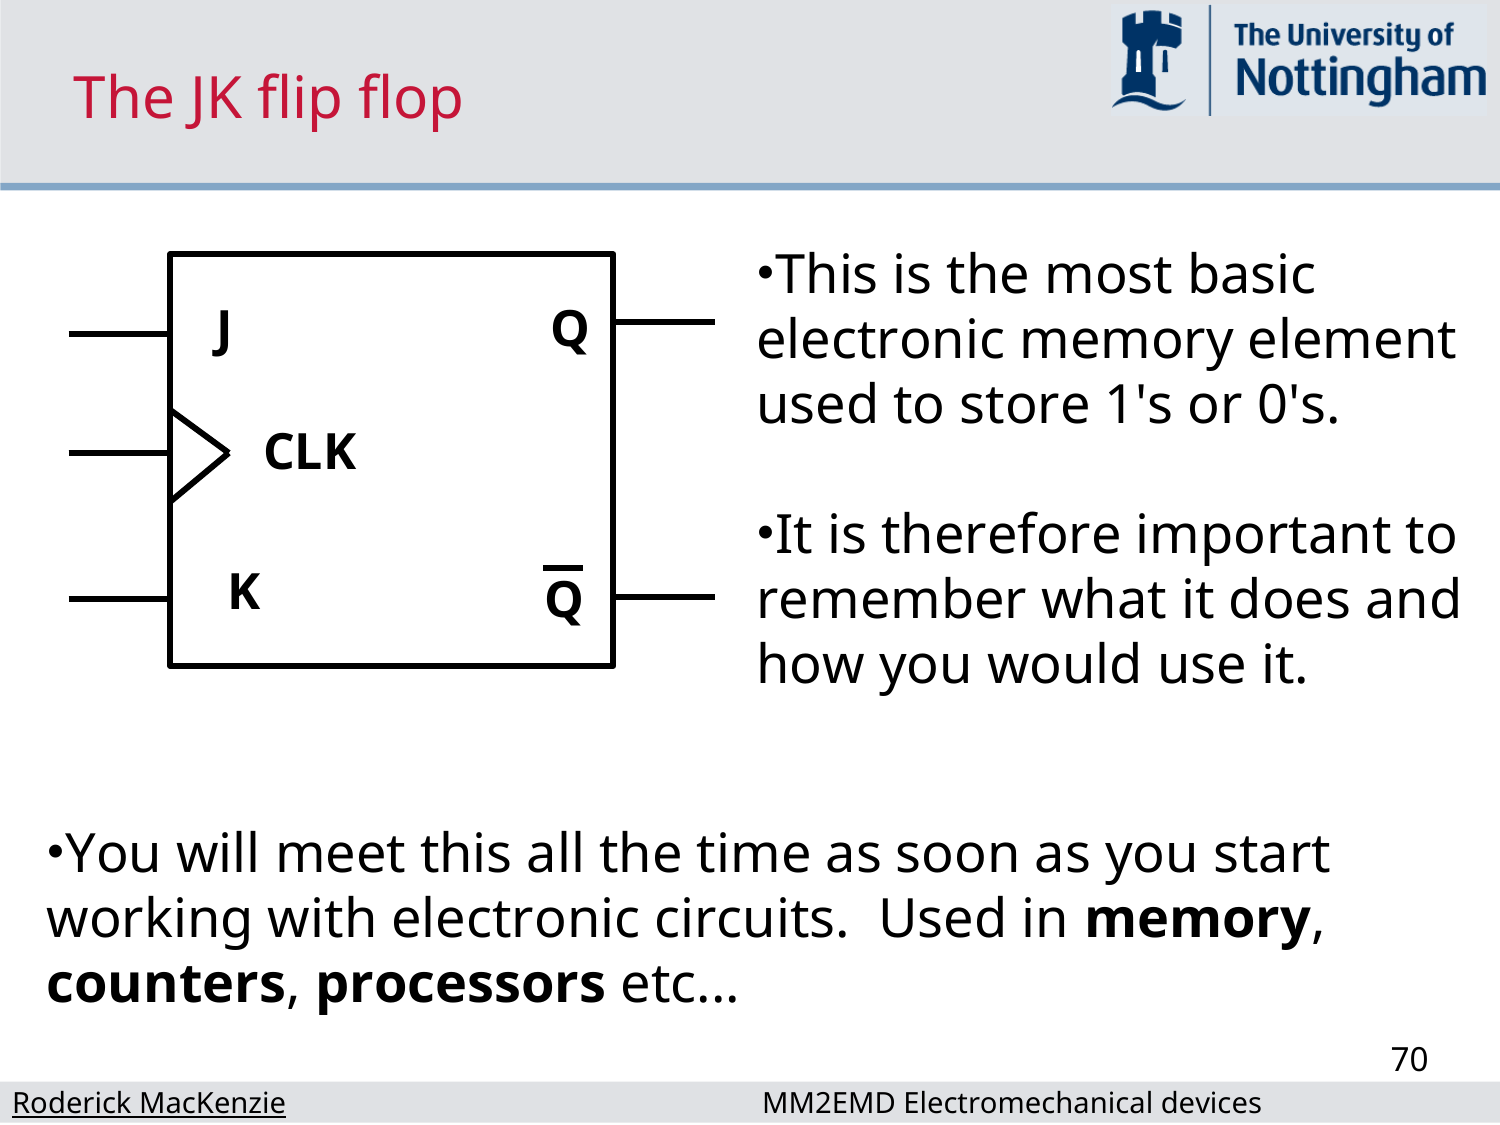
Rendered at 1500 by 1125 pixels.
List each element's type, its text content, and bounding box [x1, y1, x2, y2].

title The JK flip flop [59, 43, 1128, 148]
text_box [170, 415, 222, 497]
text_box Q [529, 560, 602, 636]
text_box [1375, 1030, 1500, 1101]
text_box K [213, 552, 282, 628]
text_box Q [535, 288, 608, 364]
text_box [170, 254, 614, 666]
text_box You will meet this all the time as soon as you start working with electronic circuits. Used in memory, counters, processors etc... [31, 811, 1423, 1021]
text_box This is the most basic electronic memory element used to store 1's or 0's. It is therefore important to remember what it does and how you would use it. [741, 232, 1490, 897]
text_box J [201, 288, 250, 364]
picture [1111, 4, 1487, 116]
text_box CLK [248, 411, 386, 487]
